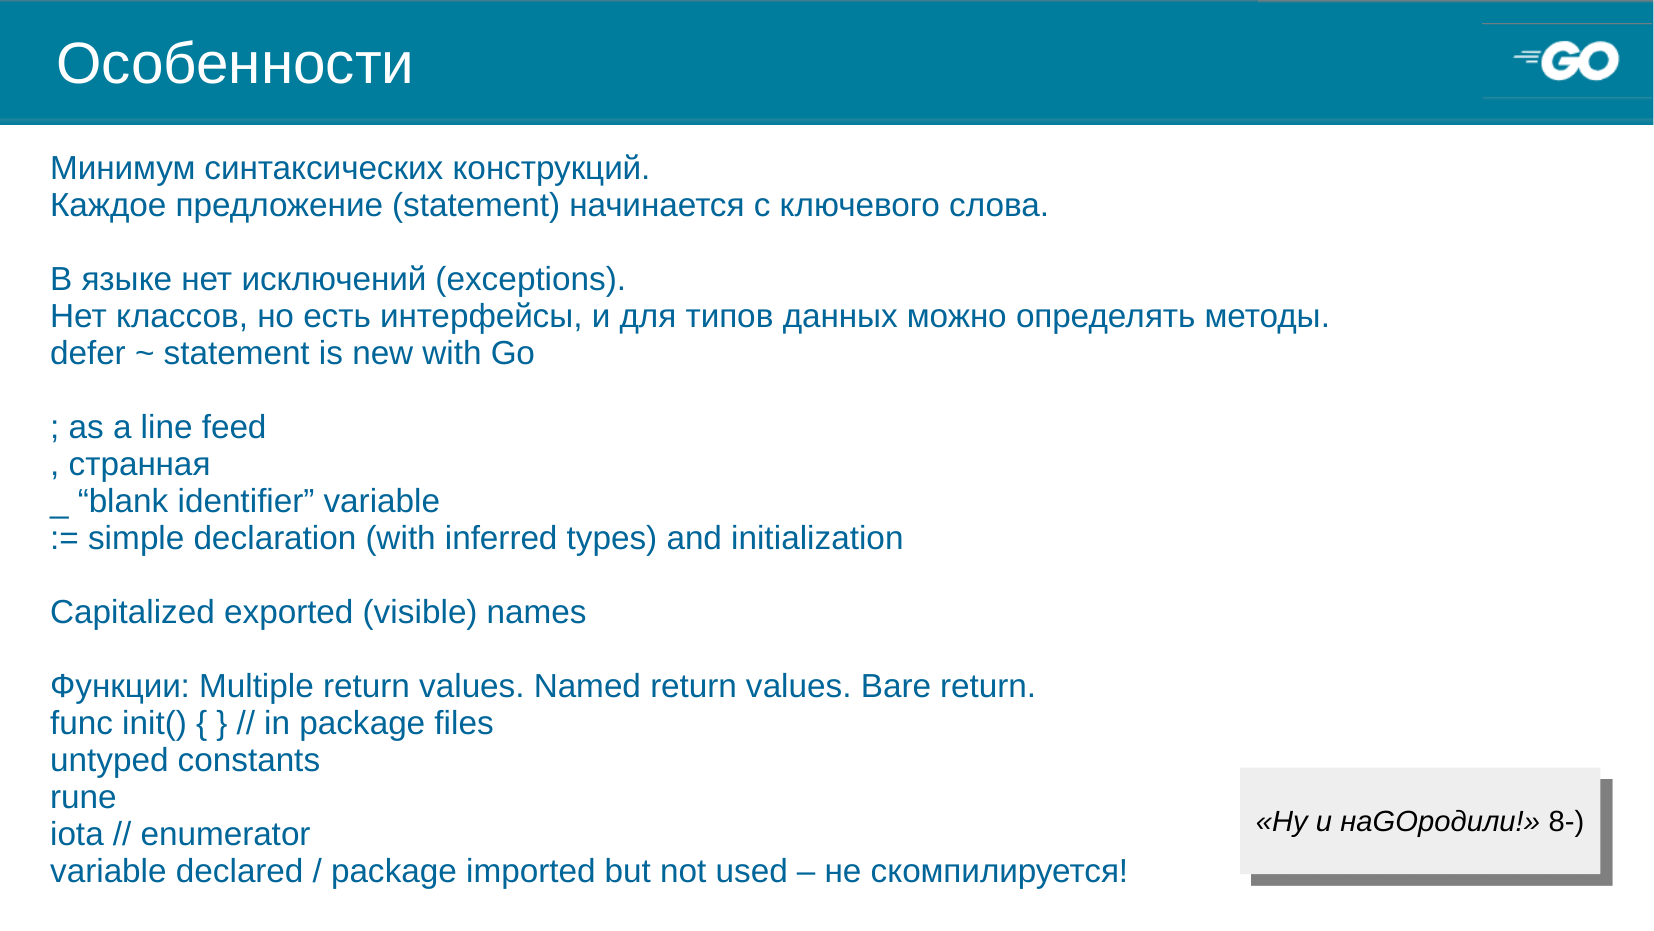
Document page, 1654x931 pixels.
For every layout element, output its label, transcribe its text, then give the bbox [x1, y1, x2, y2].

picture [1542, 41, 1619, 81]
text_box Особенности [41, 23, 1495, 104]
text_box «Ну и наGOродили!» 8-) [1240, 767, 1601, 875]
text_box Минимум синтаксических конструкций. Каждое предложение (statement) начинается с ключевого слова. В языке нет исключений (exceptions). Нет классов, но есть интерфейсы, и для типов данных можно определять методы. defer ~ statement is new with Go ; as a line feed , странная _ “blank identifier” variable := simple declaration (with inferred types) and initialization Capitalized exported (visible) names Функции: Multiple return values. Named return values. Bare return. func init() { } // in package files untyped constants rune iota // enumerator variable declared / package imported but not used – не скомпилируется! [35, 141, 1619, 898]
